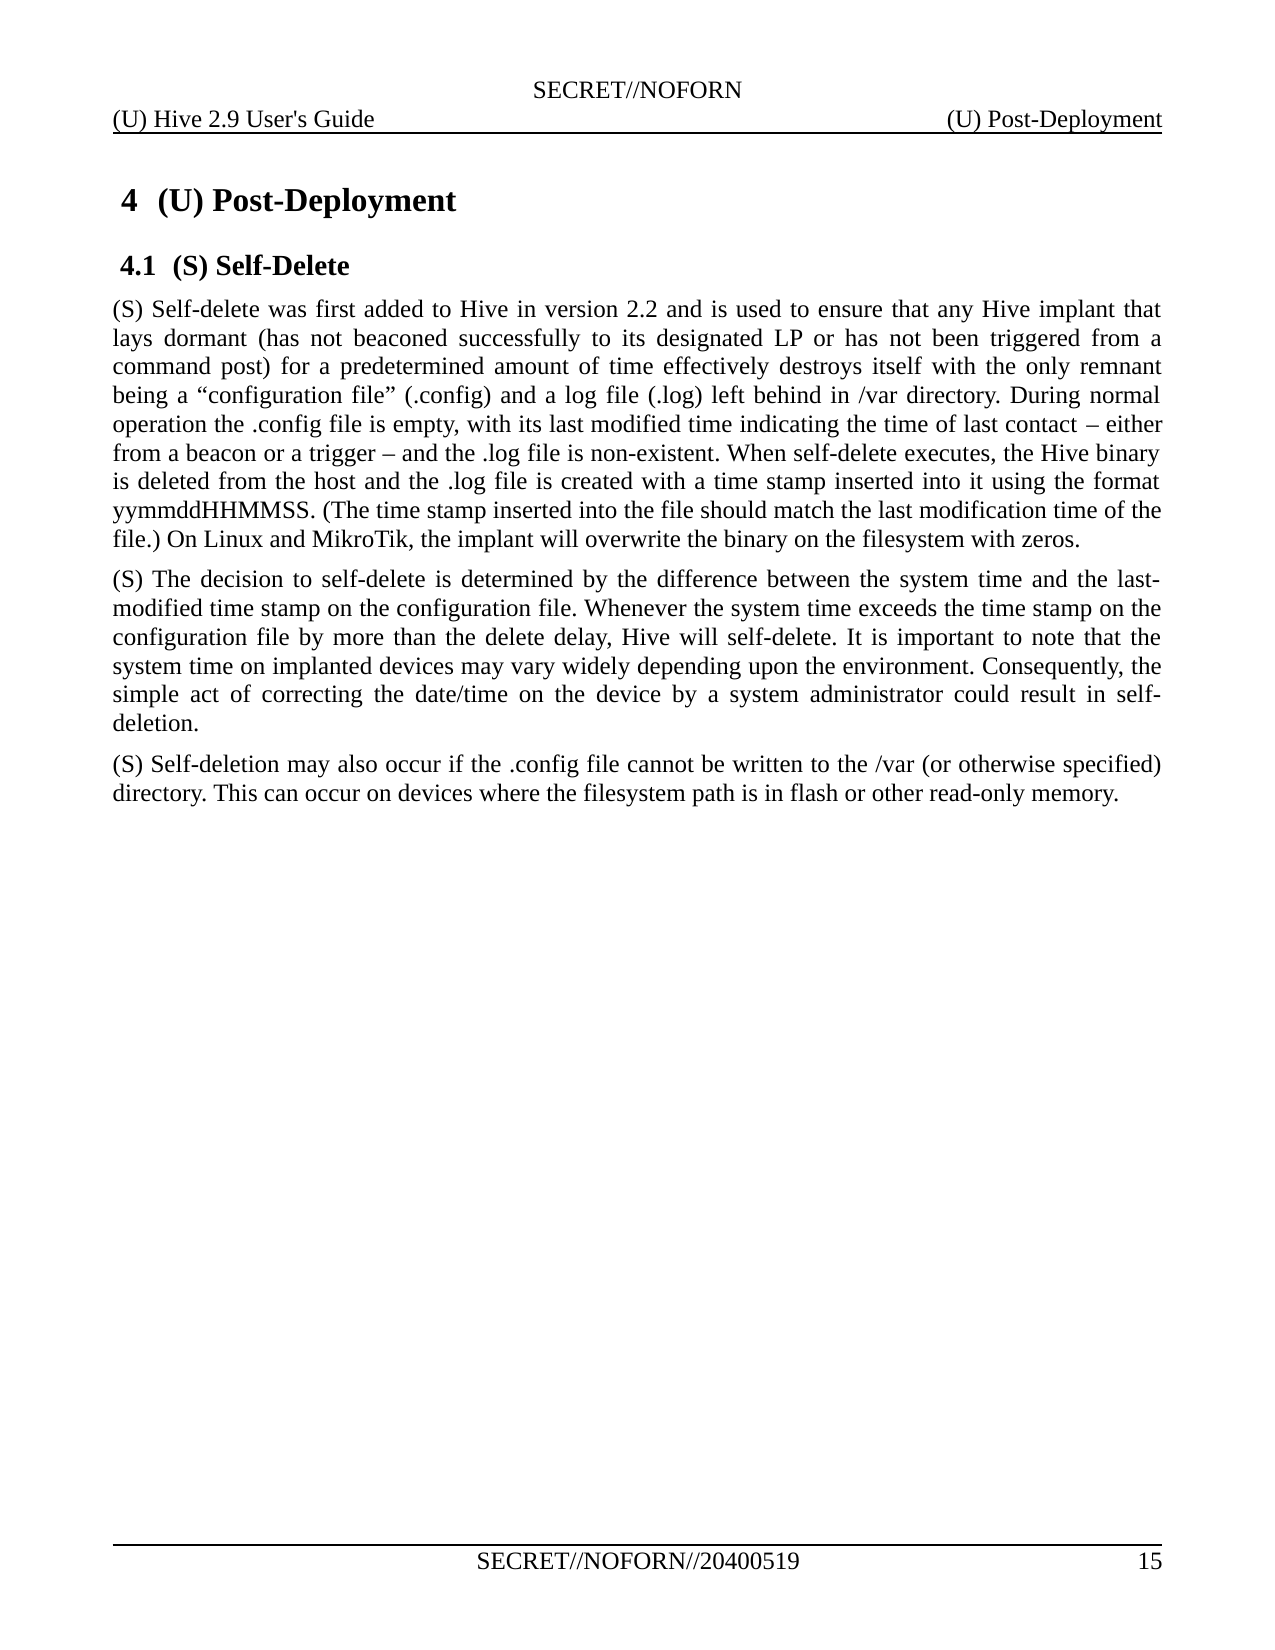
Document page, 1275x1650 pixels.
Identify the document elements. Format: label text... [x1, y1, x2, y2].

text (S) Self-delete was first added to Hive in version 2.2 and is used to ensure that any Hive implant that lays dormant (has not beaconed successfully to its designated LP or has not been triggered from a command post) for a predetermined amount of time effectively destroys itself with the only remnant being a “configuration file” (.config) and a log file (.log) left behind in /var directory. During normal operation the .config file is empty, with its last modified time indicating the time of last contact – either from a beacon or a trigger – and the .log file is non-existent. When self-delete executes, the Hive binary is deleted from the host and the .log file is created with a time stamp inserted into it using the format yymmddHHMMSS. (The time stamp inserted into the file should match the last modification time of the file.) On Linux and MikroTik, the implant will overwrite the binary on the filesystem with zeros. [112, 294, 1162, 553]
text (S) The decision to self-delete is determined by the difference between the system time and the last-modified time stamp on the configuration file. Whenever the system time exceeds the time stamp on the configuration file by more than the delete delay, Hive will self-delete. It is important to note that the system time on implanted devices may vary widely depending upon the environment. Consequently, the simple act of correcting the date/time on the device by a system administrator could result in self-deletion. [112, 564, 1162, 737]
subtitle (U) Post-Deployment [112, 180, 1162, 218]
text (S) Self-deletion may also occur if the .config file cannot be written to the /var (or otherwise specified) directory. This can occur on devices where the filesystem path is in flash or other read-only memory. [112, 749, 1162, 807]
subtitle (S) Self-Delete [112, 248, 1162, 282]
